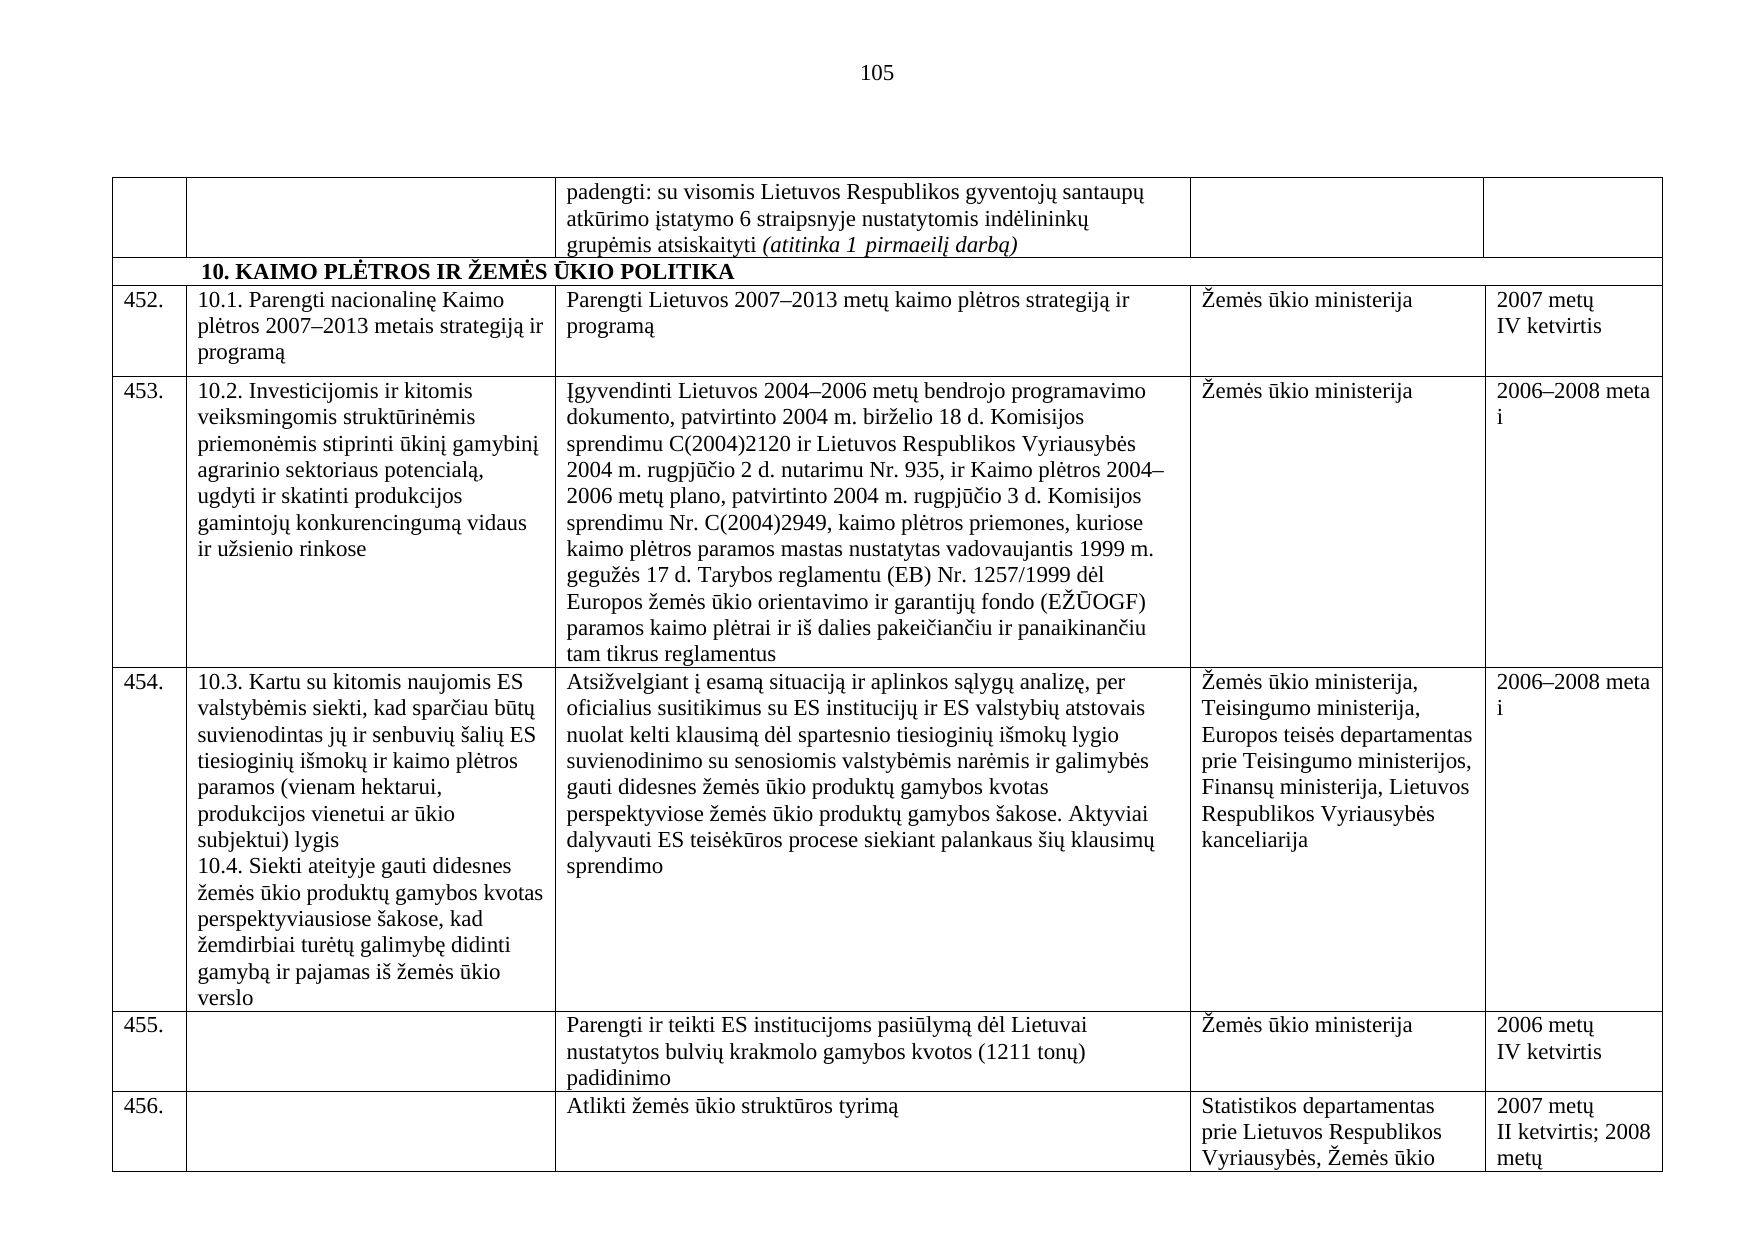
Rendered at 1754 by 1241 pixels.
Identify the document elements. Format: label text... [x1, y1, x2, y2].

table_cell 452. [113, 286, 186, 376]
table_cell 2006 metų IV ketvirtis [1486, 1012, 1662, 1091]
table_cell 10. KAIMO PLĖTROS IR ŽEMĖS ŪKIO POLITIKA [113, 258, 1662, 285]
table_cell [1191, 178, 1483, 257]
table_cell 453. [113, 377, 186, 667]
table_cell [1484, 178, 1662, 257]
table_cell 456. [113, 1092, 186, 1171]
table_cell 454. [113, 668, 186, 1011]
table_cell Statistikos departamentas prie Lietuvos Respublikos Vyriausybės, Žemės ūkio [1191, 1092, 1485, 1171]
table_cell Žemės ūkio ministerija [1191, 377, 1485, 667]
table_cell Įgyvendinti Lietuvos 2004–2006 metų bendrojo programavimo dokumento, patvirtinto 2004 m. birželio 18 d. Komisijos sprendimu C(2004)2120 ir Lietuvos Respublikos Vyriausybės 2004 m. rugpjūčio 2 d. nutarimu Nr. 935, ir Kaimo plėtros 2004–2006 metų plano, patvirtinto 2004 m. rugpjūčio 3 d. Komisijos sprendimu Nr. C(2004)2949, kaimo plėtros priemones, kuriose kaimo plėtros paramos mastas nustatytas vadovaujantis 1999 m. gegužės 17 d. Tarybos reglamentu (EB) Nr. 1257/1999 dėl Europos žemės ūkio orientavimo ir garantijų fondo (EŽŪOGF) paramos kaimo plėtrai ir iš dalies pakeičiančiu ir panaikinančiu tam tikrus reglamentus [556, 377, 1190, 667]
table_cell 2007 metų II ketvirtis; 2008 metų [1486, 1092, 1662, 1171]
table_cell 10.3. Kartu su kitomis naujomis ES valstybėmis siekti, kad sparčiau būtų suvienodintas jų ir senbuvių šalių ES tiesioginių išmokų ir kaimo plėtros paramos (vienam hektarui, produkcijos vienetui ar ūkio subjektui) lygis 10.4. Siekti ateityje gauti didesnes žemės ūkio produktų gamybos kvotas perspektyviausiose šakose, kad žemdirbiai turėtų galimybę didinti gamybą ir pajamas iš žemės ūkio verslo [187, 668, 555, 1011]
table_cell [187, 178, 555, 257]
table_cell 2006–2008 metai [1486, 377, 1662, 667]
table_cell [187, 1012, 555, 1091]
table_cell Žemės ūkio ministerija, Teisingumo ministerija, Europos teisės departamentas prie Teisingumo ministerijos, Finansų ministerija, Lietuvos Respublikos Vyriausybės kanceliarija [1191, 668, 1485, 1011]
table_cell 2006–2008 metai [1486, 668, 1662, 1011]
table_cell Žemės ūkio ministerija [1191, 1012, 1485, 1091]
table_cell 10.1. Parengti nacionalinę Kaimo plėtros 2007–2013 metais strategiją ir programą [187, 286, 555, 376]
table_cell 455. [113, 1012, 186, 1091]
table_cell [113, 178, 186, 257]
table_cell Parengti ir teikti ES institucijoms pasiūlymą dėl Lietuvai nustatytos bulvių krakmolo gamybos kvotos (1211 tonų) padidinimo [556, 1012, 1190, 1091]
table_cell Žemės ūkio ministerija [1191, 286, 1485, 376]
table_cell [187, 1092, 555, 1171]
table_cell Atsižvelgiant į esamą situaciją ir aplinkos sąlygų analizę, per oficialius susitikimus su ES institucijų ir ES valstybių atstovais nuolat kelti klausimą dėl spartesnio tiesioginių išmokų lygio suvienodinimo su senosiomis valstybėmis narėmis ir galimybės gauti didesnes žemės ūkio produktų gamybos kvotas perspektyviose žemės ūkio produktų gamybos šakose. Aktyviai dalyvauti ES teisėkūros procese siekiant palankaus šių klausimų sprendimo [556, 668, 1190, 1011]
table_cell padengti: su visomis Lietuvos Respublikos gyventojų santaupų atkūrimo įstatymo 6 straipsnyje nustatytomis indėlininkų grupėmis atsiskaityti (atitinka 1 pirmaeilį darbą) [556, 178, 1190, 257]
table_cell Parengti Lietuvos 2007–2013 metų kaimo plėtros strategiją ir programą [556, 286, 1190, 376]
table_cell Atlikti žemės ūkio struktūros tyrimą [556, 1092, 1190, 1171]
table_cell 10.2. Investicijomis ir kitomis veiksmingomis struktūrinėmis priemonėmis stiprinti ūkinį gamybinį agrarinio sektoriaus potencialą, ugdyti ir skatinti produkcijos gamintojų konkurencingumą vidaus ir užsienio rinkose [187, 377, 555, 667]
table_cell 2007 metų IV ketvirtis [1486, 286, 1662, 376]
